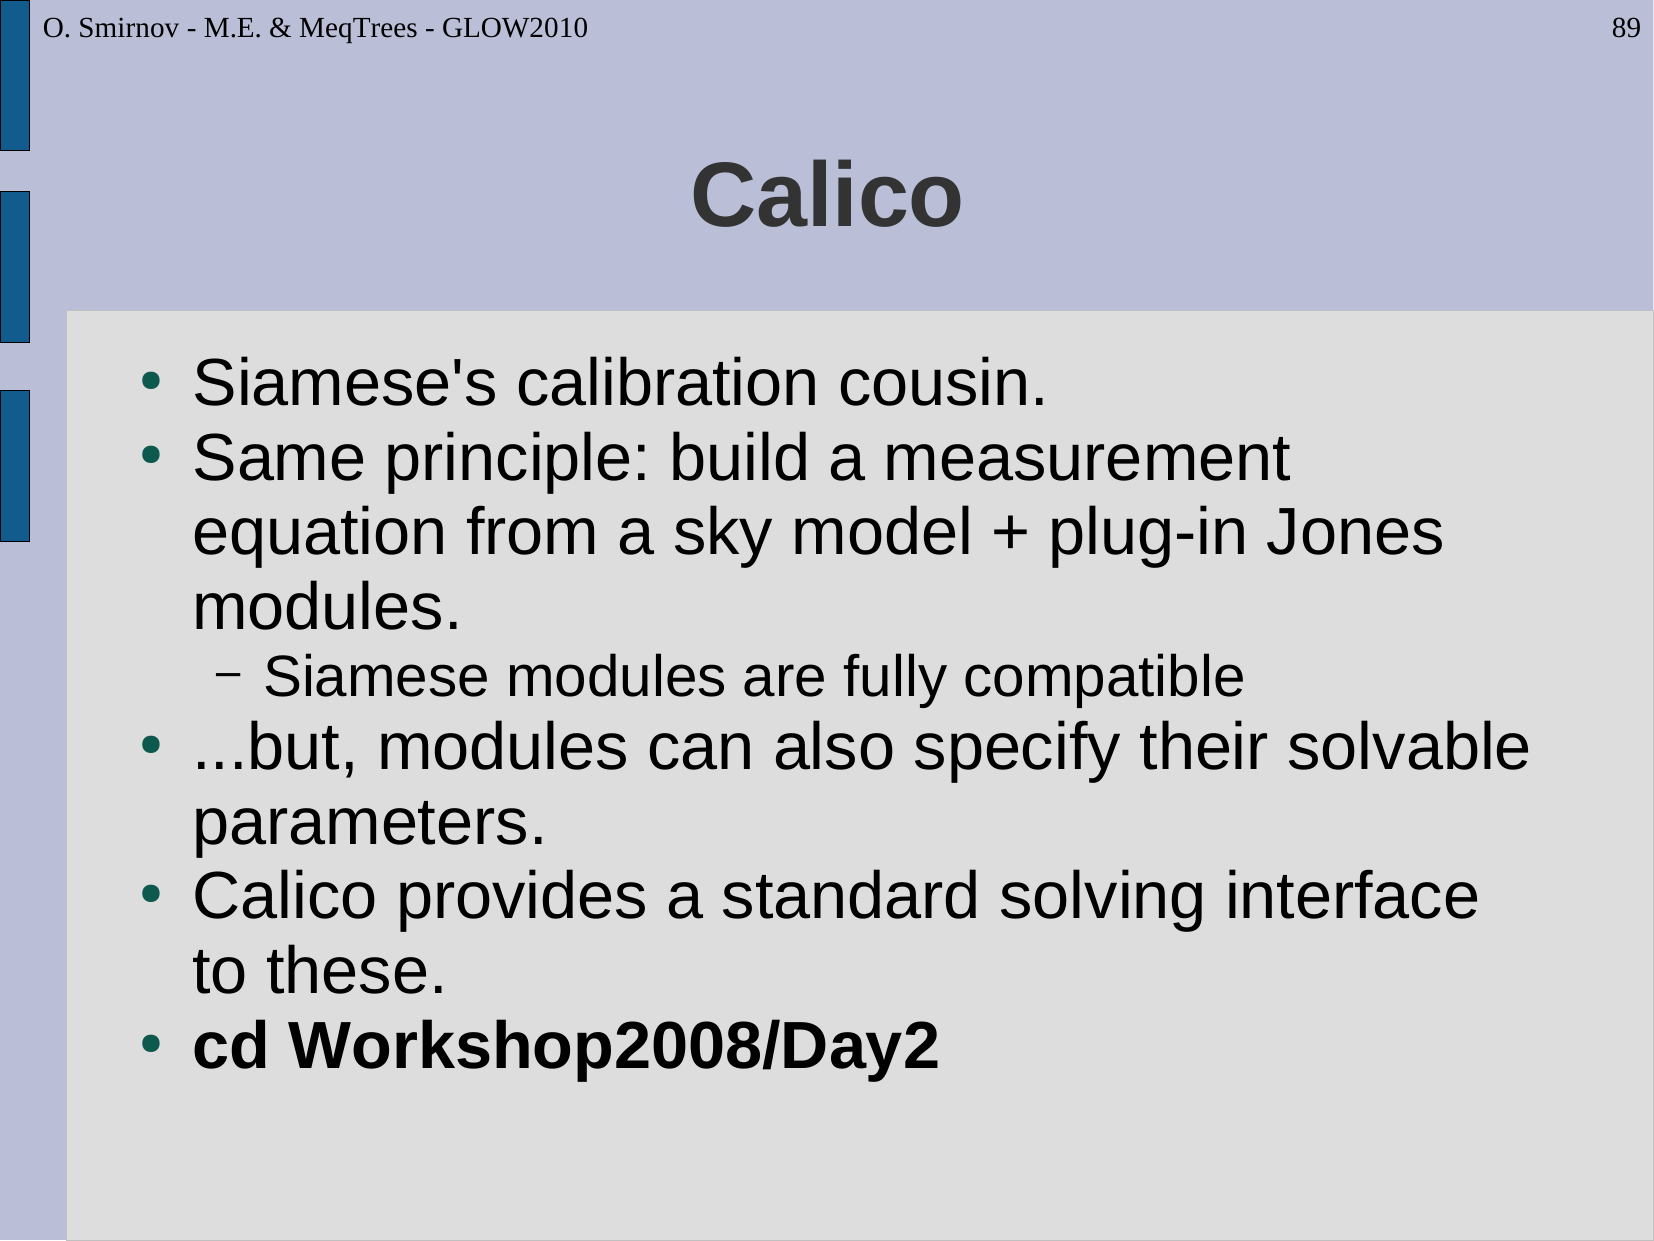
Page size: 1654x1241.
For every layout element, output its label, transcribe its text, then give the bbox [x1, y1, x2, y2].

list Siamese's calibration cousin. Same principle: build a measurement equation from a sky model + plug-in Jones modules. Siamese modules are fully compatible ...but, modules can also specify their solvable parameters. Calico provides a standard solving interface to these. cd Workshop2008/Day2 [121, 344, 1534, 1112]
title Calico [121, 91, 1534, 299]
